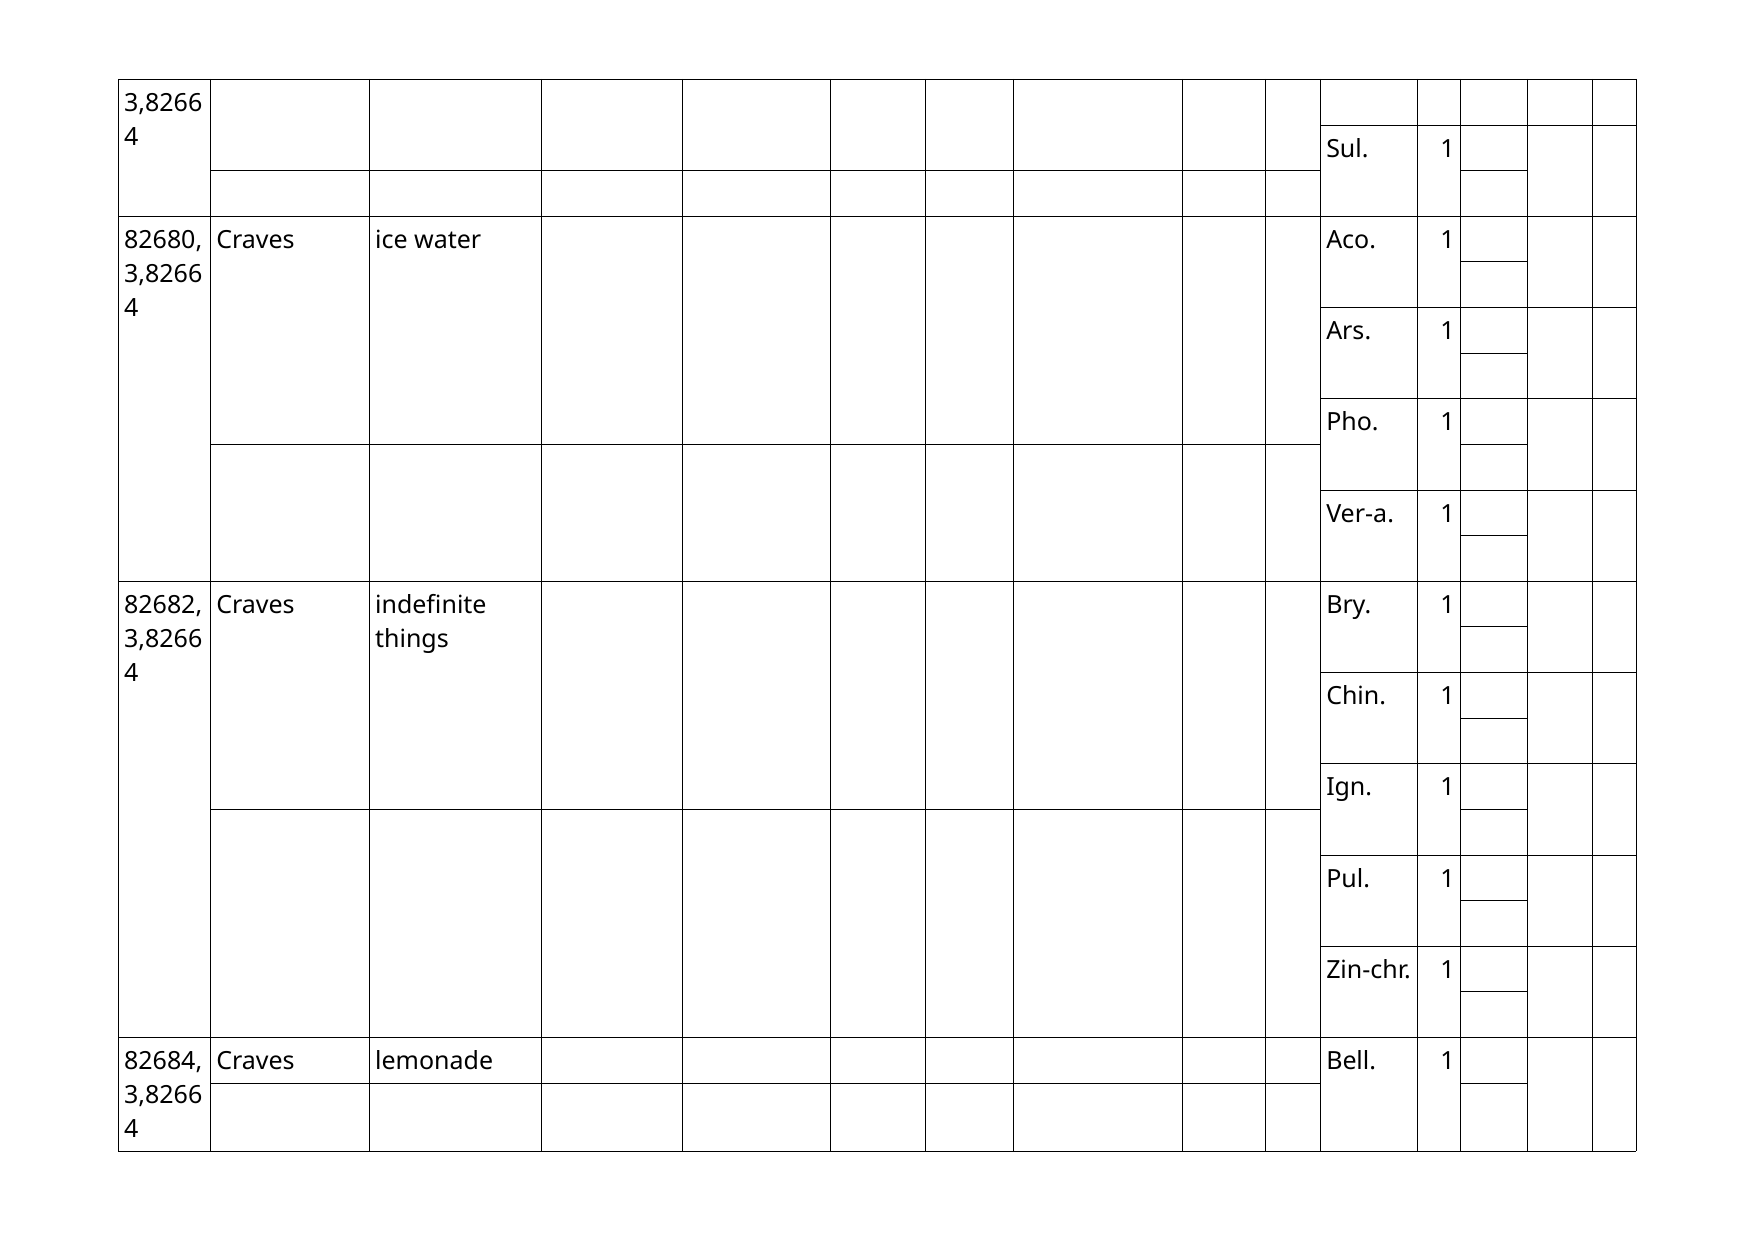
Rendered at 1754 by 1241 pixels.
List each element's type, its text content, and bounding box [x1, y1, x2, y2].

table_cell [831, 217, 925, 444]
table_cell 1 [1418, 399, 1460, 489]
table_cell [542, 582, 682, 809]
table_cell [1183, 810, 1265, 1037]
table_cell [831, 1038, 925, 1083]
table_cell [1593, 582, 1636, 672]
table_cell [1014, 217, 1182, 444]
table_cell [1266, 1038, 1320, 1083]
table_cell [1266, 217, 1320, 444]
table_cell [1593, 1038, 1636, 1151]
table_cell [1528, 1038, 1592, 1151]
table_cell [1461, 719, 1527, 763]
table_cell [831, 810, 925, 1037]
table_cell [683, 1084, 830, 1151]
table_cell [1593, 491, 1636, 581]
table_cell [1528, 308, 1592, 398]
table_cell [542, 80, 682, 170]
table_cell [1528, 582, 1592, 672]
table_cell indefinite things [370, 582, 541, 809]
table_cell [542, 1038, 682, 1083]
table_cell [542, 445, 682, 581]
table_cell 82684,3,82664 [119, 1038, 210, 1151]
table_cell [1461, 445, 1527, 489]
table_cell Ign. [1321, 764, 1417, 854]
table_cell [831, 80, 925, 170]
table_cell [1014, 445, 1182, 581]
table_cell [831, 445, 925, 581]
table_cell 1 [1418, 217, 1460, 307]
table_cell [1528, 764, 1592, 854]
table_cell [1183, 1038, 1265, 1083]
table_cell [1461, 856, 1527, 900]
table_cell [683, 217, 830, 444]
table_cell Chin. [1321, 673, 1417, 763]
table_cell [211, 80, 369, 170]
table_cell Zin-chr. [1321, 947, 1417, 1037]
table_cell [1183, 1084, 1265, 1151]
table_cell [370, 1084, 541, 1151]
table_cell [926, 1038, 1013, 1083]
table_cell [1461, 764, 1527, 809]
table_cell Craves [211, 217, 369, 444]
table_cell [1461, 126, 1527, 170]
table_cell [1461, 308, 1527, 353]
table_cell [1528, 80, 1592, 124]
table_cell [926, 1084, 1013, 1151]
table_cell [370, 445, 541, 581]
table_cell 1 [1418, 582, 1460, 672]
table_cell [1528, 491, 1592, 581]
table_cell Pul. [1321, 856, 1417, 946]
table_cell [211, 171, 369, 216]
table_cell [1593, 80, 1636, 124]
table_cell [683, 80, 830, 170]
table_cell [1014, 1038, 1182, 1083]
table_cell [1183, 217, 1265, 444]
table_cell Bry. [1321, 582, 1417, 672]
table_cell [370, 810, 541, 1037]
table_cell [542, 810, 682, 1037]
table_cell [683, 445, 830, 581]
table_cell [211, 445, 369, 581]
table_cell [831, 1084, 925, 1151]
table_cell [1266, 582, 1320, 809]
table_cell Craves [211, 582, 369, 809]
table_cell [1528, 126, 1592, 216]
table_cell [1461, 901, 1527, 946]
table_cell [1418, 80, 1460, 124]
table_cell 1 [1418, 491, 1460, 581]
table_cell [1183, 171, 1265, 216]
table_cell [1461, 1084, 1527, 1151]
table_cell [1266, 1084, 1320, 1151]
table_cell [1528, 399, 1592, 489]
table_cell [1461, 673, 1527, 718]
table_cell [1528, 856, 1592, 946]
table_cell [1461, 1038, 1527, 1083]
table_cell [1461, 947, 1527, 991]
table_cell [1461, 536, 1527, 581]
table_cell [542, 171, 682, 216]
table_cell Pho. [1321, 399, 1417, 489]
table_cell 1 [1418, 856, 1460, 946]
table_cell [1593, 673, 1636, 763]
table_cell [926, 217, 1013, 444]
table_cell [1461, 217, 1527, 261]
table_cell Sul. [1321, 126, 1417, 216]
table_cell [1014, 80, 1182, 170]
table_cell [1014, 1084, 1182, 1151]
table_cell 1 [1418, 947, 1460, 1037]
table_cell Craves [211, 1038, 369, 1083]
table_cell [1461, 262, 1527, 307]
table_cell 1 [1418, 1038, 1460, 1151]
table_cell [1461, 810, 1527, 854]
table_cell 1 [1418, 764, 1460, 854]
table_cell [1593, 126, 1636, 216]
table_cell [1593, 308, 1636, 398]
table_cell [1461, 992, 1527, 1037]
table_cell [683, 171, 830, 216]
table_cell [926, 80, 1013, 170]
table_cell [1528, 673, 1592, 763]
table_cell [1461, 399, 1527, 444]
table_cell [1593, 217, 1636, 307]
table_cell [1266, 810, 1320, 1037]
table_cell [1528, 947, 1592, 1037]
table_cell [1593, 399, 1636, 489]
table_cell Aco. [1321, 217, 1417, 307]
table_cell [1593, 947, 1636, 1037]
table_cell [1461, 491, 1527, 535]
table_cell [831, 171, 925, 216]
table_cell [1014, 171, 1182, 216]
table_cell Bell. [1321, 1038, 1417, 1151]
table_cell 1 [1418, 308, 1460, 398]
table_cell ice water [370, 217, 541, 444]
table_cell [1461, 582, 1527, 626]
table_cell [831, 582, 925, 809]
table_cell Ars. [1321, 308, 1417, 398]
table_cell [542, 217, 682, 444]
table_cell [1014, 810, 1182, 1037]
table_cell [1461, 171, 1527, 216]
table_cell 82680,3,82664 [119, 217, 210, 581]
table_cell [1266, 445, 1320, 581]
table_cell [1266, 80, 1320, 170]
table_cell [211, 1084, 369, 1151]
table_cell Ver-a. [1321, 491, 1417, 581]
table_cell [1461, 80, 1527, 124]
table_cell [683, 582, 830, 809]
table_cell [211, 810, 369, 1037]
table_cell 82682,3,82664 [119, 582, 210, 1037]
table_cell [370, 171, 541, 216]
table_cell [683, 1038, 830, 1083]
table_cell [370, 80, 541, 170]
table_cell [926, 445, 1013, 581]
table_cell [683, 810, 830, 1037]
table_cell [1183, 445, 1265, 581]
table_cell [542, 1084, 682, 1151]
table_cell [1183, 80, 1265, 170]
table_cell [1528, 217, 1592, 307]
table_cell 1 [1418, 673, 1460, 763]
table_cell [926, 582, 1013, 809]
table_cell [1321, 80, 1417, 124]
table_cell [1266, 171, 1320, 216]
table_cell 3,82664 [119, 80, 210, 216]
table_cell [1461, 627, 1527, 672]
table_cell [926, 171, 1013, 216]
table_cell [926, 810, 1013, 1037]
table_cell lemonade [370, 1038, 541, 1083]
table_cell 1 [1418, 126, 1460, 216]
table_cell [1183, 582, 1265, 809]
table_cell [1593, 764, 1636, 854]
table_cell [1461, 354, 1527, 398]
table_cell [1014, 582, 1182, 809]
table_cell [1593, 856, 1636, 946]
